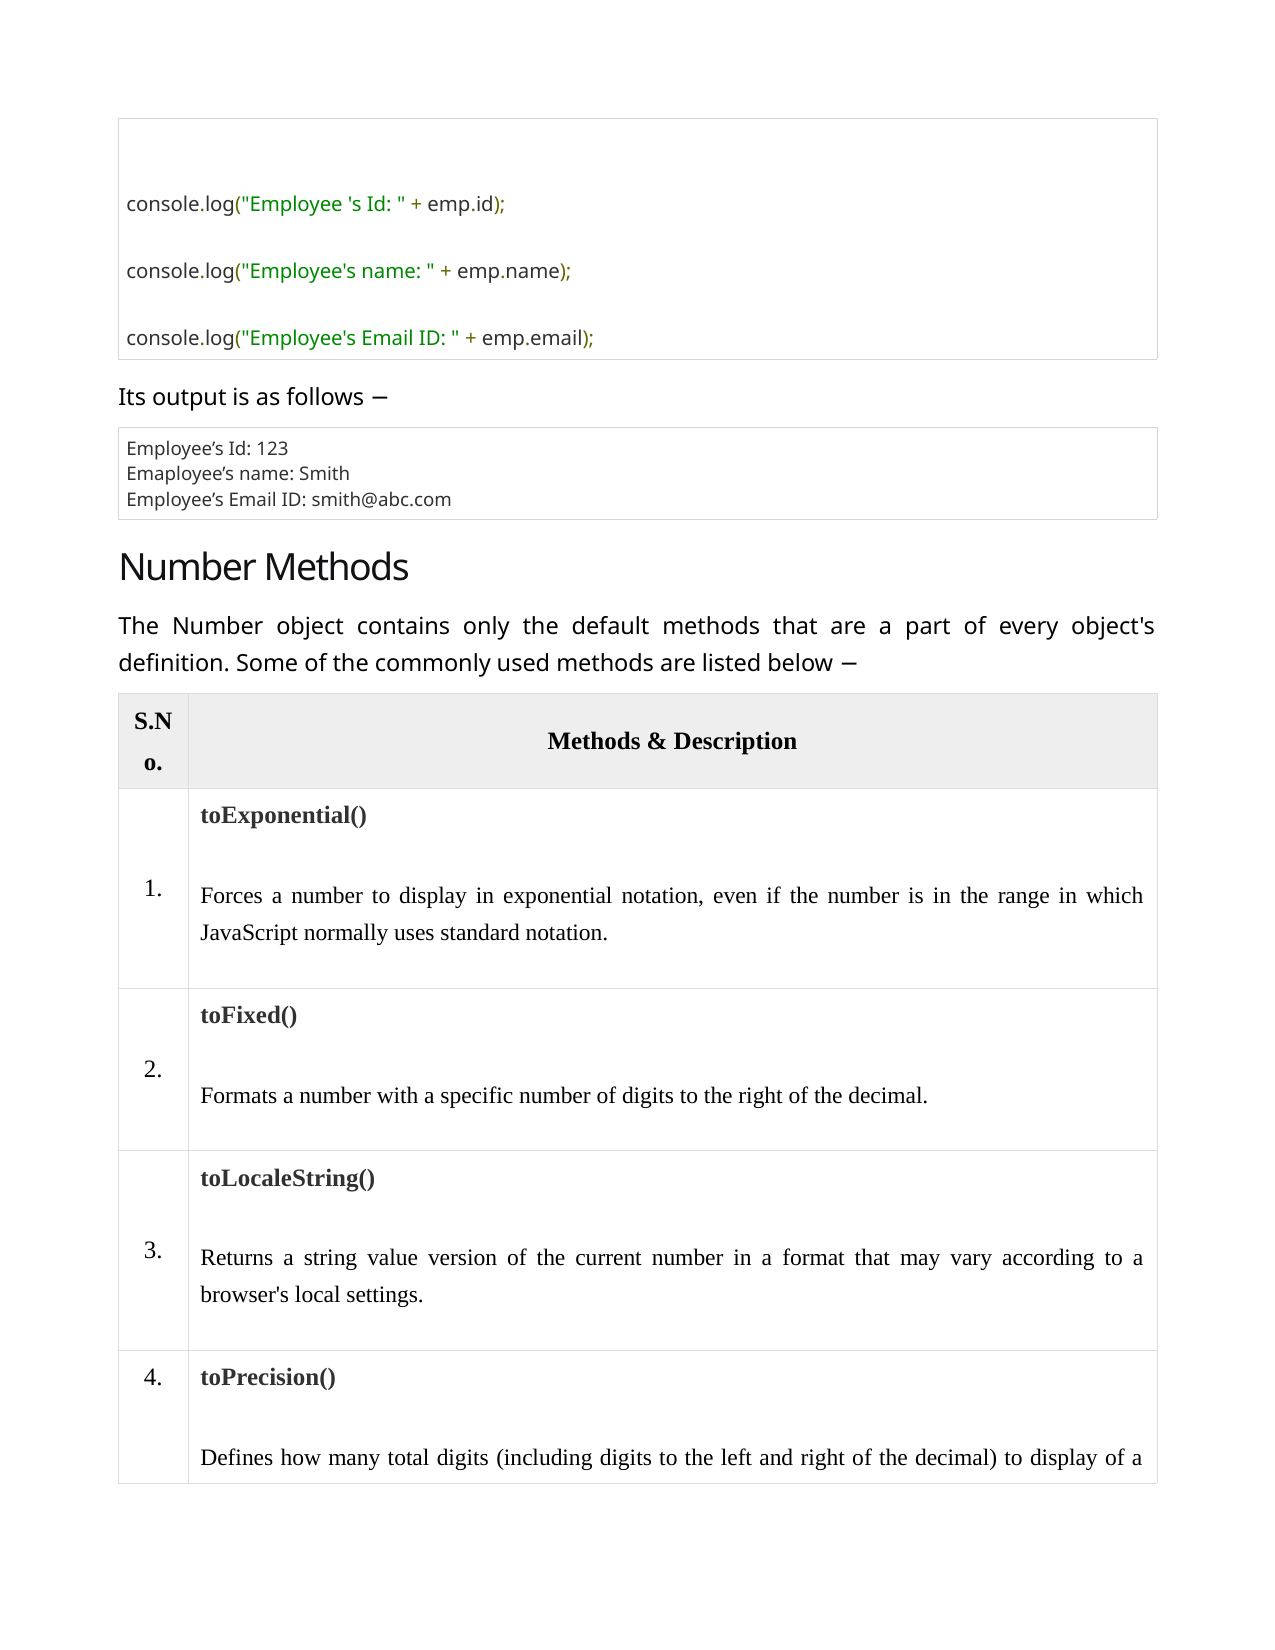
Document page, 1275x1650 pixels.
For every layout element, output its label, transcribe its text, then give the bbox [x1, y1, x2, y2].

text The Number object contains only the default methods that are a part of every object's definition. Some of the commonly used methods are listed below − [118, 604, 1157, 679]
table_header Methods & Description [189, 694, 1157, 788]
text Employee’s Email ID: smith@abc.com [119, 478, 1157, 519]
subtitle Number Methods [118, 540, 1157, 591]
text console.log("Employee 's Id: " + emp.id); [119, 182, 1157, 218]
table_header S.No. [119, 694, 188, 788]
table_cell toLocaleString() Returns a string value version of the current number in a format that may vary according to a browser's local settings. [189, 1151, 1157, 1350]
text console.log("Employee's Email ID: " + emp.email); [119, 316, 1157, 359]
text Its output is as follows − [118, 375, 1157, 412]
text console.log("Employee's name: " + emp.name); [119, 249, 1157, 284]
table_cell 2. [119, 989, 188, 1150]
table_cell 4. [119, 1351, 188, 1483]
text Employee’s Id: 123 [119, 428, 1157, 452]
table_cell 3. [119, 1151, 188, 1350]
table_cell toFixed() Formats a number with a specific number of digits to the right of the decimal. [189, 989, 1157, 1150]
table_cell toExponential() Forces a number to display in exponential notation, even if the number is in the range in which JavaScript normally uses standard notation. [189, 789, 1157, 988]
table_cell toPrecision() Defines how many total digits (including digits to the left and right of the decimal) to display of a [189, 1351, 1157, 1483]
table_cell 1. [119, 789, 188, 988]
text Emaployee’s name: Smith [119, 452, 1157, 478]
